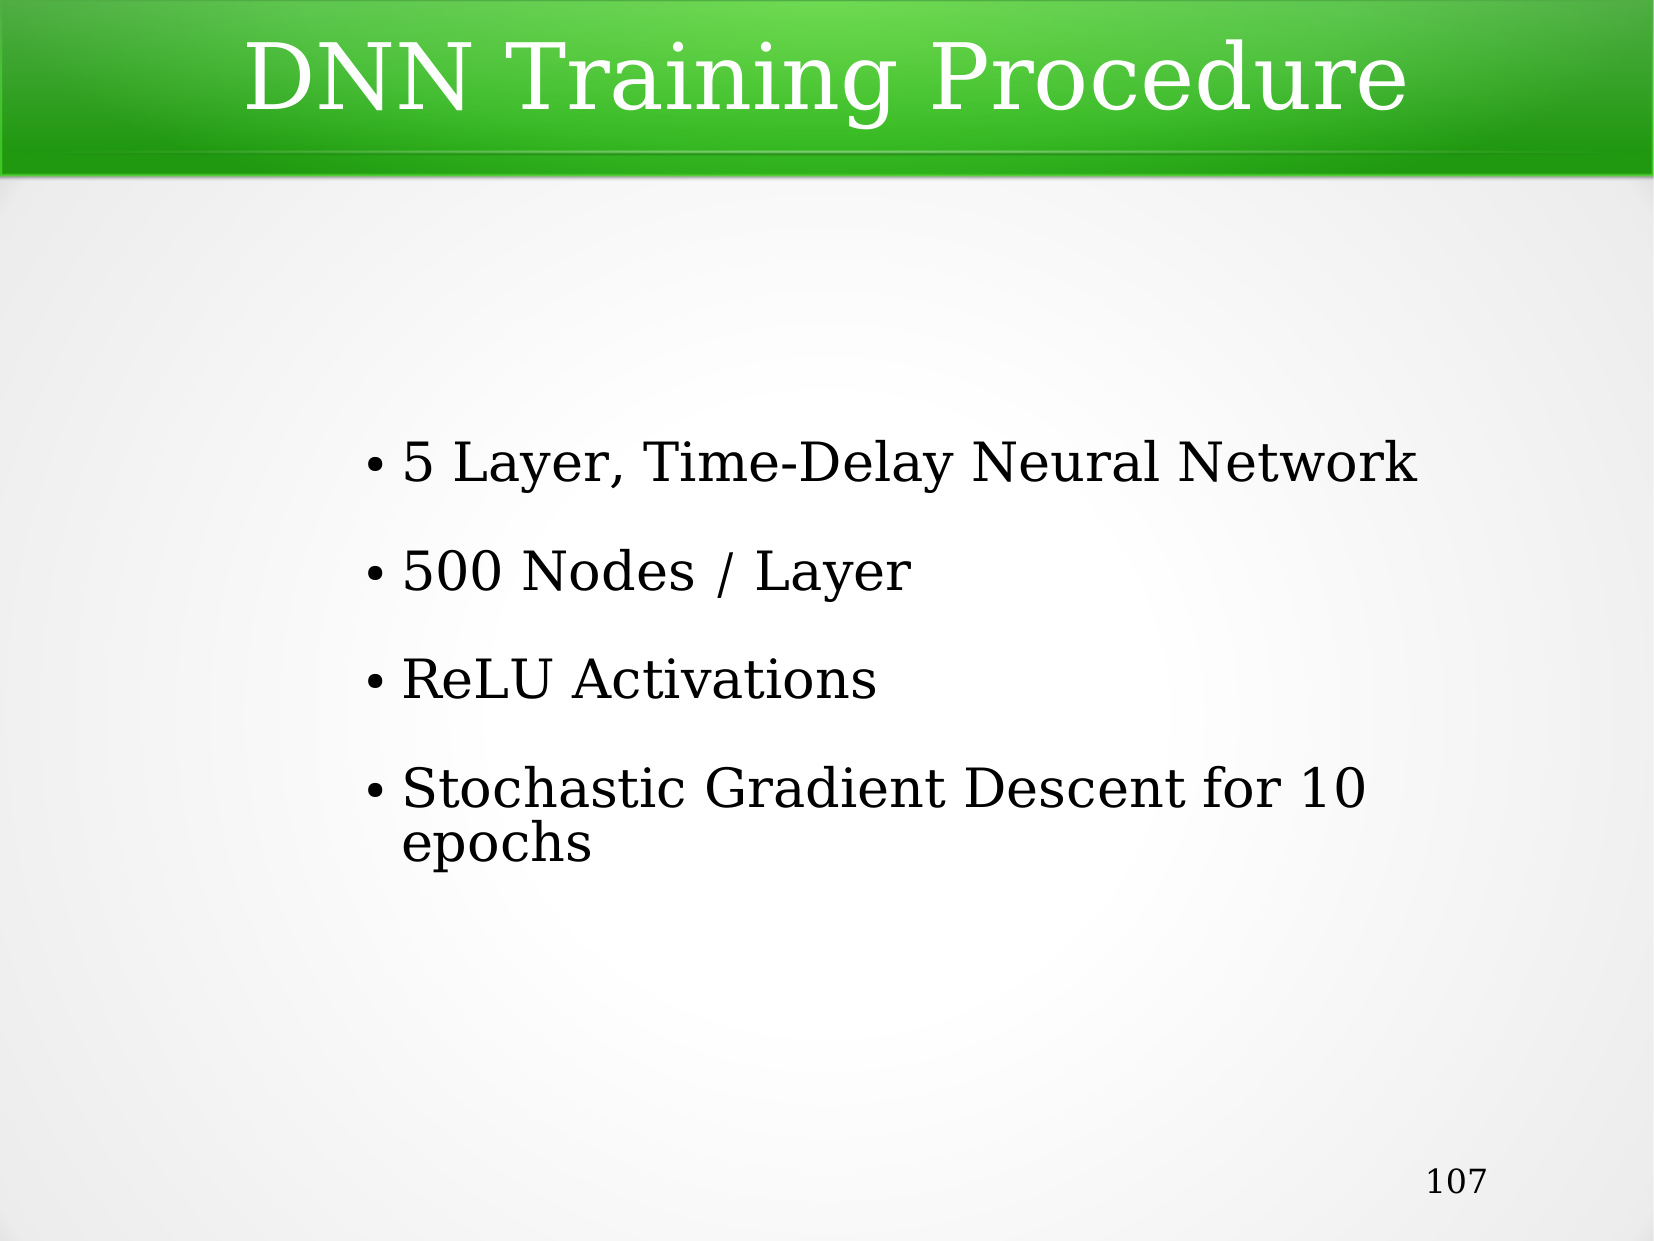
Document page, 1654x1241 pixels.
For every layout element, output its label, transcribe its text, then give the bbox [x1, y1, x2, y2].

title DNN Training Procedure [82, 11, 1571, 154]
picture [0, 0, 1654, 1241]
text_box 5 Layer, Time-Delay Neural Network 500 Nodes / Layer ReLU Activations Stochastic Gradient Descent for 10 epochs [350, 377, 1521, 1241]
